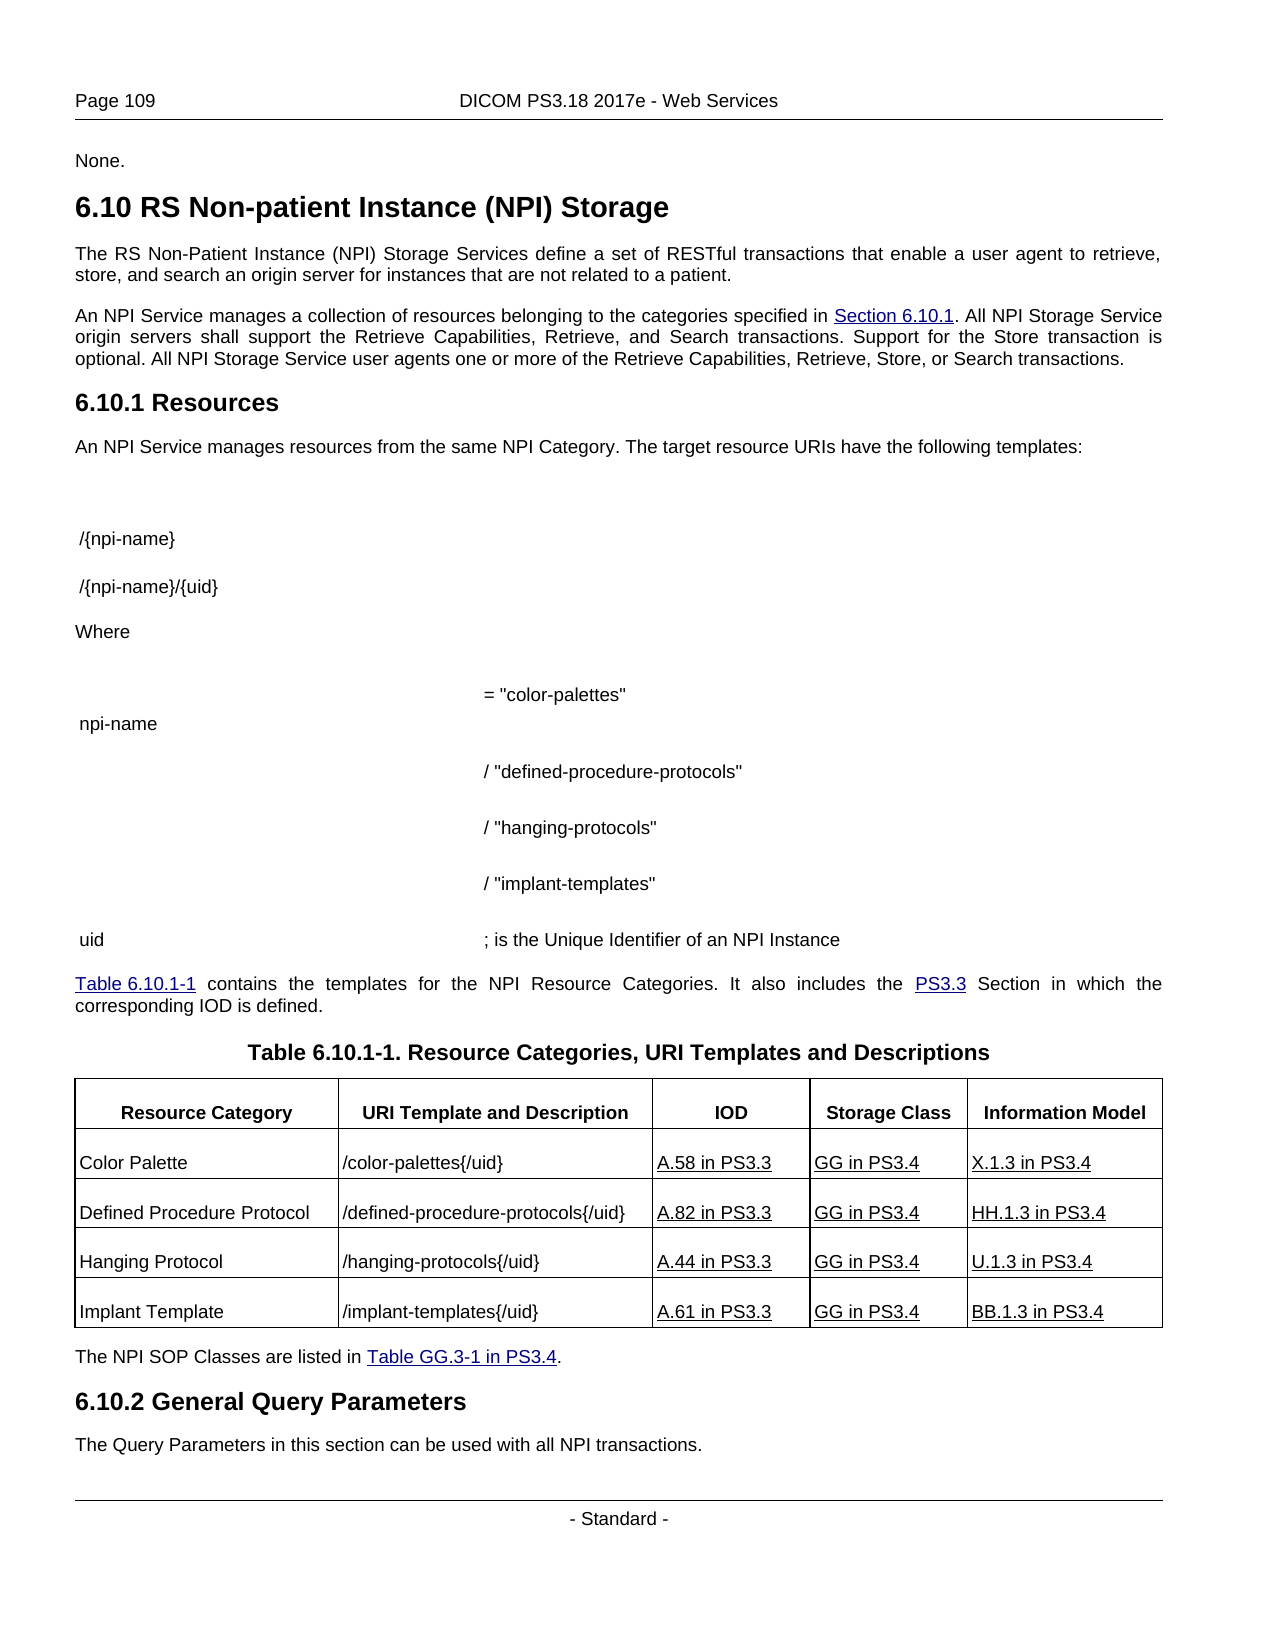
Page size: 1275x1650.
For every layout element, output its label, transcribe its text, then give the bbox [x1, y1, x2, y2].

table_cell [75, 794, 479, 850]
table_cell GG in PS3.4 [811, 1129, 967, 1177]
table_cell HH.1.3 in PS3.4 [968, 1179, 1162, 1227]
text An NPI Service manages resources from the same NPI Category. The target resource URIs have the following templates: [75, 435, 1162, 457]
text Table 6.10.1-1. Resource Categories, URI Templates and Descriptions [75, 1039, 1162, 1064]
table_cell Implant Template [76, 1278, 338, 1327]
table_header = "color-palettes" [480, 661, 1162, 738]
text 6.10.2 General Query Parameters [75, 1387, 1162, 1415]
table_header URI Template and Description [339, 1079, 652, 1128]
table_cell uid [75, 906, 479, 954]
table_cell [75, 738, 479, 794]
table_cell /defined-procedure-protocols{/uid} [339, 1179, 652, 1227]
table_cell / "implant-templates" [480, 850, 1162, 906]
text 6.10.1 Resources [75, 388, 1162, 417]
table_cell ; is the Unique Identifier of an NPI Instance [480, 906, 1162, 954]
table_cell / "hanging-protocols" [480, 794, 1162, 850]
table_cell /hanging-protocols{/uid} [339, 1228, 652, 1277]
table_header Information Model [968, 1079, 1162, 1128]
table_cell A.44 in PS3.3 [653, 1228, 809, 1277]
table_cell BB.1.3 in PS3.4 [968, 1278, 1162, 1327]
table_cell A.61 in PS3.3 [653, 1278, 809, 1327]
table_header npi-name [75, 661, 479, 738]
table_cell Hanging Protocol [76, 1228, 338, 1277]
text Where [75, 621, 1162, 642]
table_cell U.1.3 in PS3.4 [968, 1228, 1162, 1277]
table_cell A.58 in PS3.3 [653, 1129, 809, 1177]
text 6.10 RS Non-patient Instance (NPI) Storage [75, 190, 1162, 224]
table_cell [75, 850, 479, 906]
table_cell X.1.3 in PS3.4 [968, 1129, 1162, 1177]
table_header IOD [653, 1079, 809, 1128]
table_cell GG in PS3.4 [811, 1278, 967, 1327]
table_cell /color-palettes{/uid} [339, 1129, 652, 1177]
table_cell /{npi-name}/{uid} [75, 553, 1162, 602]
text None. [75, 150, 1162, 172]
text The NPI SOP Classes are listed in Table GG.3-1 in PS3.4. [75, 1346, 1162, 1368]
table_header Storage Class [811, 1079, 967, 1128]
text Table 6.10.1-1 contains the templates for the NPI Resource Categories. It also includes the PS3.3 Section in which the corresponding IOD is defined. [75, 973, 1162, 1016]
table_header /{npi-name} [75, 476, 1162, 553]
text An NPI Service manages a collection of resources belonging to the categories specified in Section 6.10.1. All NPI Storage Service origin servers shall support the Retrieve Capabilities, Retrieve, and Search transactions. Support for the Store transaction is optional. All NPI Storage Service user agents one or more of the Retrieve Capabilities, Retrieve, Store, or Search transactions. [75, 304, 1162, 369]
table_cell Defined Procedure Protocol [76, 1179, 338, 1227]
text The RS Non-Patient Instance (NPI) Storage Services define a set of RESTful transactions that enable a user agent to retrieve, store, and search an origin server for instances that are not related to a patient. [75, 243, 1162, 286]
table_cell /implant-templates{/uid} [339, 1278, 652, 1327]
table_header Resource Category [76, 1079, 338, 1128]
table_cell GG in PS3.4 [811, 1228, 967, 1277]
table_cell Color Palette [76, 1129, 338, 1177]
table_cell / "defined-procedure-protocols" [480, 738, 1162, 794]
text The Query Parameters in this section can be used with all NPI transactions. [75, 1434, 1162, 1456]
table_cell GG in PS3.4 [811, 1179, 967, 1227]
table_cell A.82 in PS3.3 [653, 1179, 809, 1227]
